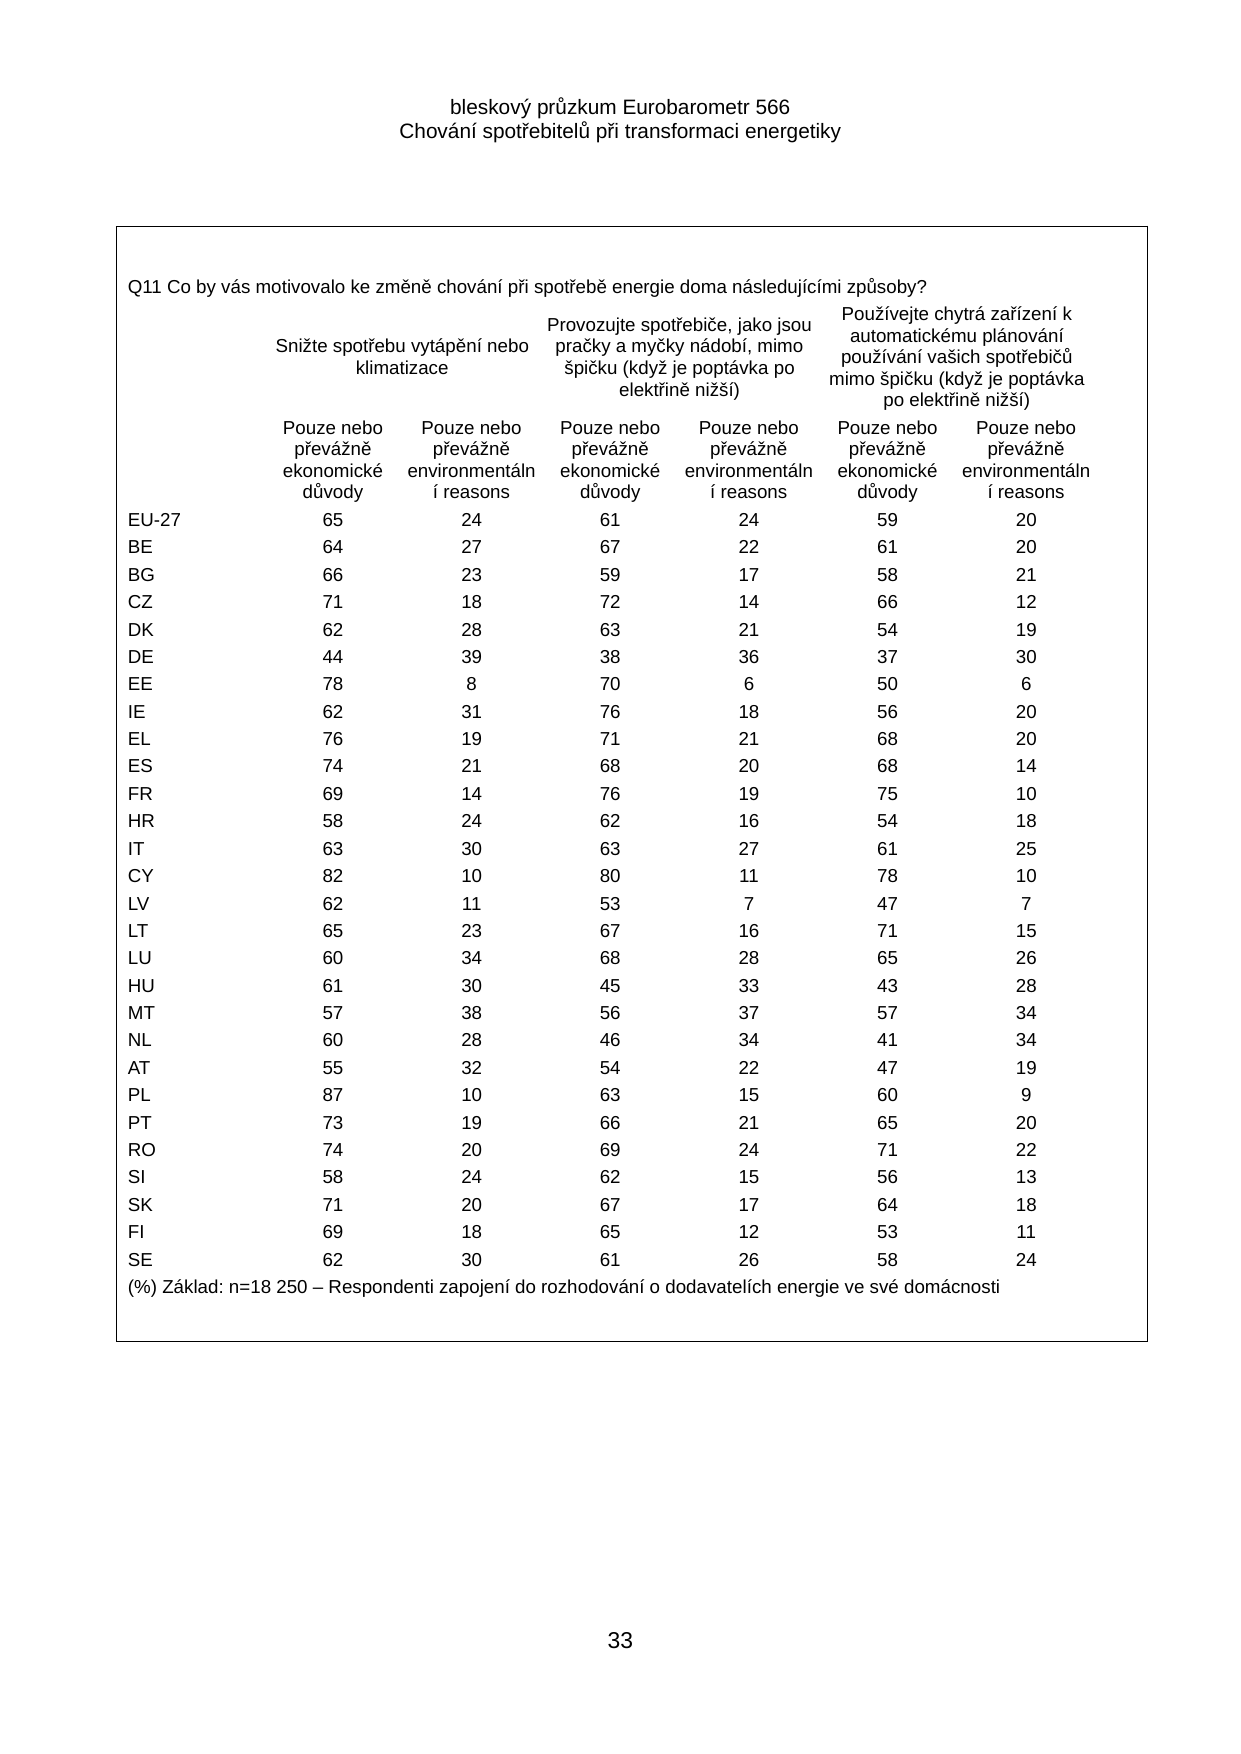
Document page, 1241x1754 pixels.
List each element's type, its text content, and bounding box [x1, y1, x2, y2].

table_cell 78 [263, 670, 402, 698]
table_cell IE [125, 698, 263, 725]
table_cell 10 [957, 780, 1095, 807]
table_cell 6 [679, 670, 818, 698]
table_cell 56 [541, 999, 679, 1026]
table_cell 46 [541, 1026, 679, 1054]
table_cell 58 [818, 561, 957, 588]
table_cell [125, 300, 263, 414]
table_cell 61 [263, 972, 402, 999]
table_cell 62 [541, 1163, 679, 1191]
table_cell 63 [541, 615, 679, 643]
table_cell 69 [263, 1218, 402, 1246]
table_cell 20 [957, 533, 1095, 561]
table_cell 54 [818, 807, 957, 834]
table_cell 7 [679, 889, 818, 917]
table_cell BE [125, 533, 263, 561]
table_cell 62 [263, 615, 402, 643]
table_cell RO [125, 1136, 263, 1163]
table_cell 19 [402, 1109, 541, 1136]
table_cell 21 [957, 561, 1095, 588]
table_cell EL [125, 725, 263, 752]
table_cell LT [125, 917, 263, 944]
table_cell 62 [541, 807, 679, 834]
table_cell 19 [957, 615, 1095, 643]
table_cell 73 [263, 1109, 402, 1136]
table_cell 47 [818, 1054, 957, 1081]
table_cell 61 [818, 533, 957, 561]
table_cell 66 [818, 588, 957, 615]
table_cell 45 [541, 972, 679, 999]
table_cell 57 [818, 999, 957, 1026]
table_cell 26 [679, 1246, 818, 1273]
table_cell 53 [818, 1218, 957, 1246]
table_cell 16 [679, 807, 818, 834]
table_cell 66 [541, 1109, 679, 1136]
table_cell Pouze nebo převážně ekonomické důvody [818, 414, 957, 506]
table_cell 82 [263, 862, 402, 889]
table_cell EE [125, 670, 263, 698]
table_cell 9 [957, 1081, 1095, 1108]
table_cell 34 [679, 1026, 818, 1054]
table_cell HR [125, 807, 263, 834]
table_cell CY [125, 862, 263, 889]
table_header Q11 Co by vás motivovalo ke změně chování při spotřebě energie doma následujícími způsoby? [125, 273, 1095, 300]
table_cell 18 [679, 698, 818, 725]
table_cell 57 [263, 999, 402, 1026]
table_cell BG [125, 561, 263, 588]
table_cell 76 [263, 725, 402, 752]
table_cell 34 [957, 999, 1095, 1026]
table_cell 6 [957, 670, 1095, 698]
table_cell 21 [679, 1109, 818, 1136]
table_cell 32 [402, 1054, 541, 1081]
table_cell 7 [957, 889, 1095, 917]
table_cell 16 [679, 917, 818, 944]
table_cell HU [125, 972, 263, 999]
table_cell 65 [263, 506, 402, 533]
table_cell Pouze nebo převážně ekonomické důvody [263, 414, 402, 506]
table_cell 10 [402, 862, 541, 889]
table_cell DK [125, 615, 263, 643]
table_cell 54 [818, 615, 957, 643]
table_cell 30 [402, 1246, 541, 1273]
table_cell 24 [679, 506, 818, 533]
table_cell 62 [263, 1246, 402, 1273]
table_cell 17 [679, 1191, 818, 1218]
table_cell 68 [541, 753, 679, 780]
table_cell 72 [541, 588, 679, 615]
table_cell 24 [402, 506, 541, 533]
table_cell Snižte spotřebu vytápění nebo klimatizace [263, 300, 541, 414]
table_cell Provozujte spotřebiče, jako jsou pračky a myčky nádobí, mimo špičku (když je poptávka po elektřině nižší) [541, 300, 818, 414]
table_cell 69 [263, 780, 402, 807]
table_cell EU-27 [125, 506, 263, 533]
table_cell Pouze nebo převážně environmentální reasons [679, 414, 818, 506]
table_cell 34 [402, 944, 541, 972]
table_cell 64 [263, 533, 402, 561]
table_cell 22 [679, 533, 818, 561]
table_cell 12 [957, 588, 1095, 615]
table_cell 30 [957, 643, 1095, 670]
table_cell 62 [263, 698, 402, 725]
table_cell 18 [402, 588, 541, 615]
table_cell 50 [818, 670, 957, 698]
table_cell 21 [679, 725, 818, 752]
table_cell 67 [541, 1191, 679, 1218]
table_cell 68 [818, 753, 957, 780]
table_cell 21 [679, 615, 818, 643]
table_cell AT [125, 1054, 263, 1081]
table_cell SK [125, 1191, 263, 1218]
table_cell 71 [263, 1191, 402, 1218]
table_cell 18 [957, 1191, 1095, 1218]
table_cell 44 [263, 643, 402, 670]
table_cell 58 [263, 807, 402, 834]
table_cell FI [125, 1218, 263, 1246]
table_cell [125, 414, 263, 506]
table_cell 20 [402, 1136, 541, 1163]
table_cell 76 [541, 780, 679, 807]
table_cell 11 [679, 862, 818, 889]
table_cell 26 [957, 944, 1095, 972]
table_cell 70 [541, 670, 679, 698]
table_cell 41 [818, 1026, 957, 1054]
table_cell 64 [818, 1191, 957, 1218]
table_cell 38 [402, 999, 541, 1026]
table_cell PT [125, 1109, 263, 1136]
table_cell 65 [541, 1218, 679, 1246]
table_cell SI [125, 1163, 263, 1191]
table_cell 76 [541, 698, 679, 725]
table_cell Používejte chytrá zařízení k automatickému plánování používání vašich spotřebičů mimo špičku (když je poptávka po elektřině nižší) [818, 300, 1095, 414]
table_cell 23 [402, 561, 541, 588]
table_cell 67 [541, 917, 679, 944]
table_cell LU [125, 944, 263, 972]
table_cell 71 [818, 917, 957, 944]
table_cell 20 [679, 753, 818, 780]
table_cell 28 [957, 972, 1095, 999]
table_cell 55 [263, 1054, 402, 1081]
table_cell 63 [541, 835, 679, 862]
table_cell 87 [263, 1081, 402, 1108]
table_cell 33 [679, 972, 818, 999]
table_cell 43 [818, 972, 957, 999]
table_cell 20 [957, 506, 1095, 533]
table_cell 20 [957, 698, 1095, 725]
table_cell CZ [125, 588, 263, 615]
table_cell 28 [679, 944, 818, 972]
table_cell 60 [263, 944, 402, 972]
table_cell 67 [541, 533, 679, 561]
table_cell 59 [541, 561, 679, 588]
table_cell 68 [818, 725, 957, 752]
table_cell 22 [679, 1054, 818, 1081]
table_cell MT [125, 999, 263, 1026]
table_cell 65 [263, 917, 402, 944]
table_cell 60 [818, 1081, 957, 1108]
table_cell 75 [818, 780, 957, 807]
table_cell 28 [402, 615, 541, 643]
table_cell 58 [263, 1163, 402, 1191]
table_cell 71 [818, 1136, 957, 1163]
table_cell 11 [957, 1218, 1095, 1246]
table_cell 12 [679, 1218, 818, 1246]
table_cell 61 [541, 1246, 679, 1273]
table_cell 25 [957, 835, 1095, 862]
table_cell 62 [263, 889, 402, 917]
table_cell 53 [541, 889, 679, 917]
table_cell 27 [402, 533, 541, 561]
table_cell 23 [402, 917, 541, 944]
table_cell 14 [957, 753, 1095, 780]
table_cell (%) Základ: n=18 250 – Respondenti zapojení do rozhodování o dodavatelích energie ve své domácnosti [125, 1273, 1095, 1300]
table_cell Pouze nebo převážně ekonomické důvody [541, 414, 679, 506]
table_cell 13 [957, 1163, 1095, 1191]
table_cell 30 [402, 835, 541, 862]
table_cell 19 [402, 725, 541, 752]
table_cell 18 [957, 807, 1095, 834]
table_cell FR [125, 780, 263, 807]
table_cell 17 [679, 561, 818, 588]
table_cell PL [125, 1081, 263, 1108]
table_cell 61 [818, 835, 957, 862]
table_cell LV [125, 889, 263, 917]
table_cell 28 [402, 1026, 541, 1054]
table_cell 74 [263, 1136, 402, 1163]
table_cell 37 [679, 999, 818, 1026]
table_cell 24 [679, 1136, 818, 1163]
table_cell 21 [402, 753, 541, 780]
table_cell 39 [402, 643, 541, 670]
table_cell 20 [402, 1191, 541, 1218]
table_cell DE [125, 643, 263, 670]
table_cell 37 [818, 643, 957, 670]
table_cell 38 [541, 643, 679, 670]
table_cell 65 [818, 1109, 957, 1136]
table_cell 24 [402, 807, 541, 834]
table_cell 19 [679, 780, 818, 807]
table_cell 27 [679, 835, 818, 862]
table_cell 34 [957, 1026, 1095, 1054]
table_cell 14 [402, 780, 541, 807]
table_cell 63 [541, 1081, 679, 1108]
table_cell 15 [679, 1081, 818, 1108]
table_cell 24 [957, 1246, 1095, 1273]
table_cell NL [125, 1026, 263, 1054]
table_cell 71 [263, 588, 402, 615]
table_cell IT [125, 835, 263, 862]
table_cell 58 [818, 1246, 957, 1273]
table_cell 22 [957, 1136, 1095, 1163]
table_cell SE [125, 1246, 263, 1273]
table_cell 61 [541, 506, 679, 533]
table_cell 71 [541, 725, 679, 752]
table_cell 59 [818, 506, 957, 533]
table_cell 20 [957, 725, 1095, 752]
table_cell 60 [263, 1026, 402, 1054]
table_cell 74 [263, 753, 402, 780]
table_cell 10 [957, 862, 1095, 889]
table_cell 18 [402, 1218, 541, 1246]
table_cell 63 [263, 835, 402, 862]
table_cell ES [125, 753, 263, 780]
table_cell 68 [541, 944, 679, 972]
table_cell 20 [957, 1109, 1095, 1136]
table_cell 31 [402, 698, 541, 725]
table_cell 54 [541, 1054, 679, 1081]
table_cell Pouze nebo převážně environmentální reasons [957, 414, 1095, 506]
table_cell 15 [679, 1163, 818, 1191]
table_cell 15 [957, 917, 1095, 944]
table_cell 30 [402, 972, 541, 999]
table_cell 65 [818, 944, 957, 972]
table_cell 10 [402, 1081, 541, 1108]
table_cell 8 [402, 670, 541, 698]
table_cell 66 [263, 561, 402, 588]
table_cell 56 [818, 1163, 957, 1191]
table_cell 19 [957, 1054, 1095, 1081]
table_cell 24 [402, 1163, 541, 1191]
table_cell 56 [818, 698, 957, 725]
table_cell 11 [402, 889, 541, 917]
table_cell 36 [679, 643, 818, 670]
table_cell 80 [541, 862, 679, 889]
table_cell 78 [818, 862, 957, 889]
table_cell Pouze nebo převážně environmentální reasons [402, 414, 541, 506]
table_cell 14 [679, 588, 818, 615]
table_cell 47 [818, 889, 957, 917]
table_cell 69 [541, 1136, 679, 1163]
